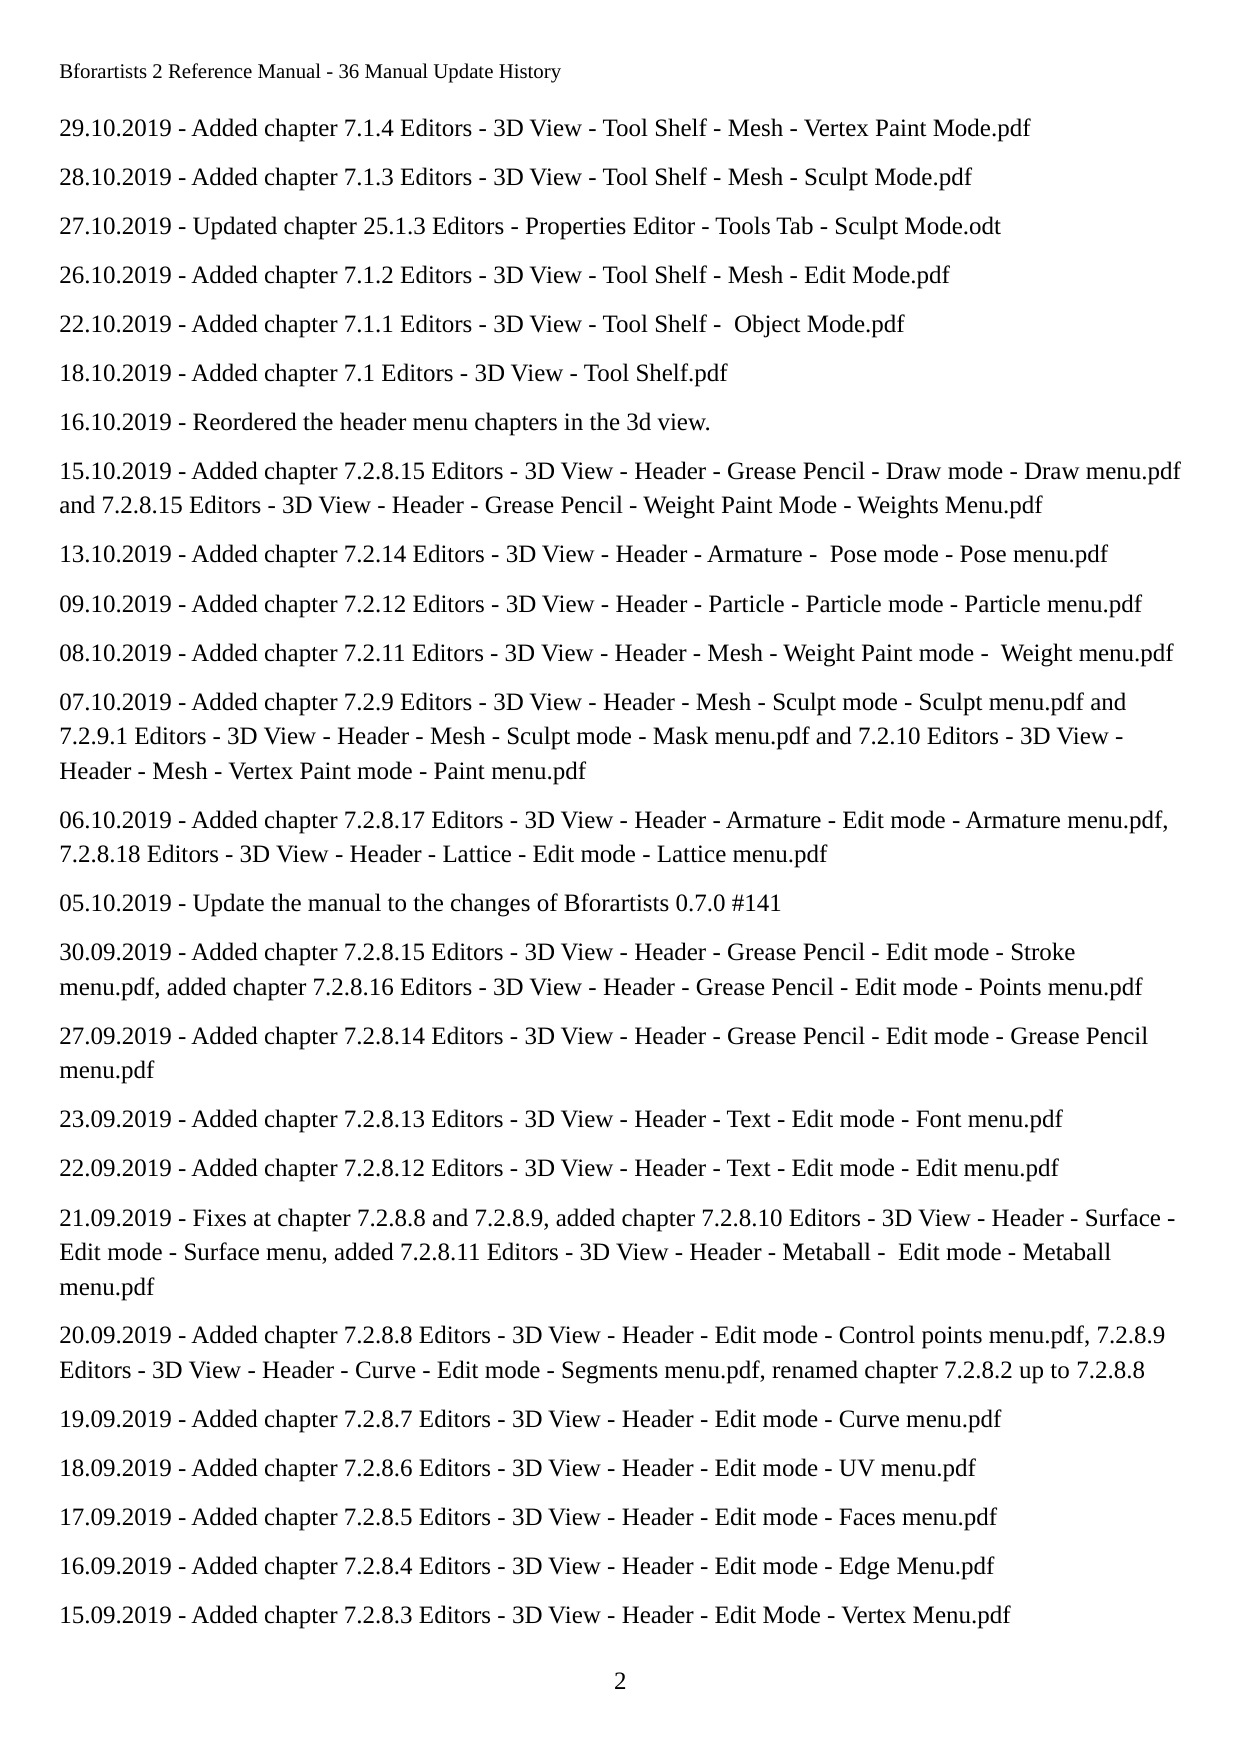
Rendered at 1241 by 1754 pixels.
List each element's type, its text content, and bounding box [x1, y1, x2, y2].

text 27.10.2019 - Updated chapter 25.1.3 Editors - Properties Editor - Tools Tab - Sculpt Mode.odt [59, 211, 1181, 239]
text 05.10.2019 - Update the manual to the changes of Bforartists 0.7.0 #141 [59, 888, 1181, 917]
text 30.09.2019 - Added chapter 7.2.8.15 Editors - 3D View - Header - Grease Pencil - Edit mode - Stroke menu.pdf, added chapter 7.2.8.16 Editors - 3D View - Header - Grease Pencil - Edit mode - Points menu.pdf [59, 937, 1181, 1001]
text 15.09.2019 - Added chapter 7.2.8.3 Editors - 3D View - Header - Edit Mode - Vertex Menu.pdf [59, 1600, 1181, 1629]
text 18.09.2019 - Added chapter 7.2.8.6 Editors - 3D View - Header - Edit mode - UV menu.pdf [59, 1453, 1181, 1482]
text 22.10.2019 - Added chapter 7.1.1 Editors - 3D View - Tool Shelf - Object Mode.pdf [59, 309, 1181, 338]
text 26.10.2019 - Added chapter 7.1.2 Editors - 3D View - Tool Shelf - Mesh - Edit Mode.pdf [59, 260, 1181, 288]
text 16.10.2019 - Reordered the header menu chapters in the 3d view. [59, 407, 1181, 436]
text 16.09.2019 - Added chapter 7.2.8.4 Editors - 3D View - Header - Edit mode - Edge Menu.pdf [59, 1551, 1181, 1580]
text 19.09.2019 - Added chapter 7.2.8.7 Editors - 3D View - Header - Edit mode - Curve menu.pdf [59, 1404, 1181, 1433]
text 18.10.2019 - Added chapter 7.1 Editors - 3D View - Tool Shelf.pdf [59, 358, 1181, 387]
text 13.10.2019 - Added chapter 7.2.14 Editors - 3D View - Header - Armature - Pose mode - Pose menu.pdf [59, 539, 1181, 568]
text 09.10.2019 - Added chapter 7.2.12 Editors - 3D View - Header - Particle - Particle mode - Particle menu.pdf [59, 589, 1181, 617]
text 08.10.2019 - Added chapter 7.2.11 Editors - 3D View - Header - Mesh - Weight Paint mode - Weight menu.pdf [59, 638, 1181, 666]
text 23.09.2019 - Added chapter 7.2.8.13 Editors - 3D View - Header - Text - Edit mode - Font menu.pdf [59, 1104, 1181, 1133]
text 06.10.2019 - Added chapter 7.2.8.17 Editors - 3D View - Header - Armature - Edit mode - Armature menu.pdf, 7.2.8.18 Editors - 3D View - Header - Lattice - Edit mode - Lattice menu.pdf [59, 805, 1181, 868]
text 29.10.2019 - Added chapter 7.1.4 Editors - 3D View - Tool Shelf - Mesh - Vertex Paint Mode.pdf [59, 113, 1181, 141]
text 27.09.2019 - Added chapter 7.2.8.14 Editors - 3D View - Header - Grease Pencil - Edit mode - Grease Pencil menu.pdf [59, 1021, 1181, 1084]
text 28.10.2019 - Added chapter 7.1.3 Editors - 3D View - Tool Shelf - Mesh - Sculpt Mode.pdf [59, 162, 1181, 190]
text 21.09.2019 - Fixes at chapter 7.2.8.8 and 7.2.8.9, added chapter 7.2.8.10 Editors - 3D View - Header - Surface - Edit mode - Surface menu, added 7.2.8.11 Editors - 3D View - Header - Metaball - Edit mode - Metaball menu.pdf [59, 1203, 1181, 1300]
text 15.10.2019 - Added chapter 7.2.8.15 Editors - 3D View - Header - Grease Pencil - Draw mode - Draw menu.pdf and 7.2.8.15 Editors - 3D View - Header - Grease Pencil - Weight Paint Mode - Weights Menu.pdf [59, 456, 1181, 519]
text 17.09.2019 - Added chapter 7.2.8.5 Editors - 3D View - Header - Edit mode - Faces menu.pdf [59, 1502, 1181, 1531]
text 20.09.2019 - Added chapter 7.2.8.8 Editors - 3D View - Header - Edit mode - Control points menu.pdf, 7.2.8.9 Editors - 3D View - Header - Curve - Edit mode - Segments menu.pdf, renamed chapter 7.2.8.2 up to 7.2.8.8 [59, 1321, 1181, 1384]
text 07.10.2019 - Added chapter 7.2.9 Editors - 3D View - Header - Mesh - Sculpt mode - Sculpt menu.pdf and 7.2.9.1 Editors - 3D View - Header - Mesh - Sculpt mode - Mask menu.pdf and 7.2.10 Editors - 3D View - Header - Mesh - Vertex Paint mode - Paint menu.pdf [59, 687, 1181, 784]
text 22.09.2019 - Added chapter 7.2.8.12 Editors - 3D View - Header - Text - Edit mode - Edit menu.pdf [59, 1153, 1181, 1182]
